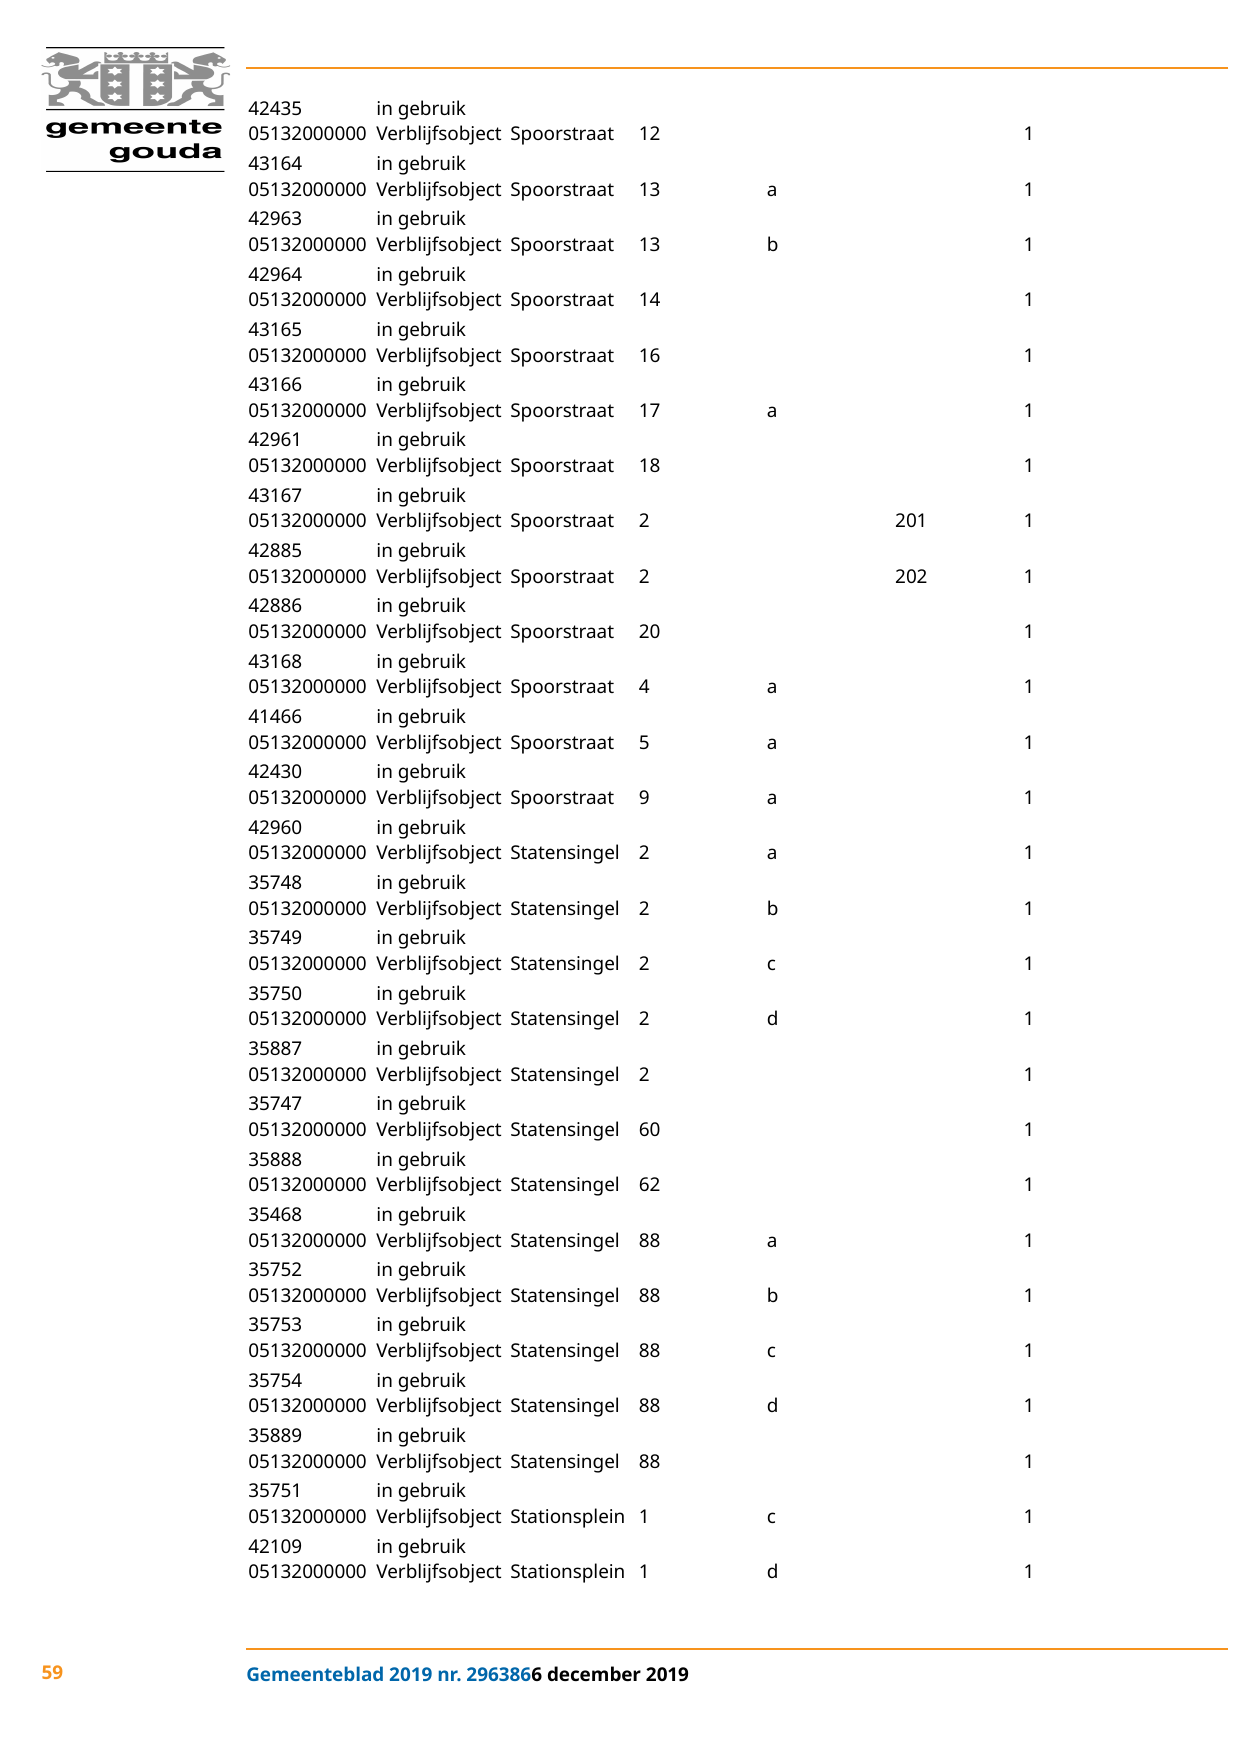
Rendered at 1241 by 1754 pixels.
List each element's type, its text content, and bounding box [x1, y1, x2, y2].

table_cell Statensingel [510, 1171, 638, 1227]
table_cell 5 [639, 729, 767, 784]
table_cell [895, 784, 1023, 839]
table_cell 0513200000043168 [248, 618, 376, 674]
table_cell a [767, 840, 895, 895]
table_cell Statensingel [510, 1338, 638, 1393]
table_cell 1 [1023, 1338, 1152, 1393]
table_cell a [767, 784, 895, 839]
table_cell c [767, 1503, 895, 1559]
table_cell 2 [639, 1006, 767, 1061]
table_cell 0513200000043165 [248, 286, 376, 342]
table_cell Spoorstraat [510, 729, 638, 784]
table_cell Verblijfsobject in gebruik [376, 1116, 510, 1171]
table_cell Verblijfsobject in gebruik [376, 784, 510, 839]
table_cell c [767, 950, 895, 1006]
table_cell 0513200000035752 [248, 1227, 376, 1282]
table_cell in gebruik [376, 95, 510, 121]
table_cell 05132000000 [248, 1559, 376, 1584]
table_cell Verblijfsobject in gebruik [376, 563, 510, 618]
table_cell [767, 1116, 895, 1171]
table_cell 2 [639, 563, 767, 618]
table_cell Verblijfsobject in gebruik [376, 1282, 510, 1337]
table_cell 0513200000041466 [248, 674, 376, 729]
table_cell [510, 95, 638, 121]
table_cell Verblijfsobject in gebruik [376, 508, 510, 563]
table_cell Verblijfsobject in gebruik [376, 1006, 510, 1061]
table_cell 0513200000035750 [248, 950, 376, 1006]
table_cell Statensingel [510, 1393, 638, 1448]
table_cell 0513200000043166 [248, 342, 376, 397]
table_cell [767, 1171, 895, 1227]
table_cell 1 [1023, 895, 1152, 950]
table_cell 1 [1023, 674, 1152, 729]
table_cell 1 [1023, 176, 1152, 231]
table_cell 1 [1023, 1503, 1152, 1559]
table_cell 2 [639, 1061, 767, 1116]
table_cell 1 [1023, 342, 1152, 397]
table_cell Verblijfsobject in gebruik [376, 342, 510, 397]
table_cell 0513200000042964 [248, 231, 376, 286]
table_cell 1 [1023, 1559, 1152, 1584]
table_cell [895, 397, 1023, 452]
table_cell [895, 1338, 1023, 1393]
table_cell d [767, 1393, 895, 1448]
table_cell 1 [1023, 563, 1152, 618]
table_cell Spoorstraat [510, 231, 638, 286]
table_cell [895, 121, 1023, 176]
table_cell [895, 1061, 1023, 1116]
table_cell 0513200000035888 [248, 1116, 376, 1171]
table_cell [895, 618, 1023, 674]
table_cell [767, 121, 895, 176]
table_cell Statensingel [510, 1116, 638, 1171]
table_cell b [767, 1282, 895, 1337]
table_cell 201 [895, 508, 1023, 563]
table_cell 2 [639, 508, 767, 563]
table_cell 1 [1023, 397, 1152, 452]
table_cell [895, 1227, 1023, 1282]
table_cell 2 [639, 950, 767, 1006]
table_cell 1 [1023, 1171, 1152, 1227]
table_cell Statensingel [510, 1448, 638, 1503]
table_cell 0513200000035754 [248, 1338, 376, 1393]
table_cell 1 [1023, 1282, 1152, 1337]
table_cell Spoorstraat [510, 342, 638, 397]
table_cell 0513200000035889 [248, 1393, 376, 1448]
table_cell Verblijfsobject in gebruik [376, 1338, 510, 1393]
table_cell [895, 231, 1023, 286]
table_cell Verblijfsobject in gebruik [376, 895, 510, 950]
table_cell 1 [1023, 950, 1152, 1006]
table_cell [639, 95, 767, 121]
table_cell a [767, 674, 895, 729]
table_cell 0513200000035749 [248, 895, 376, 950]
table_cell [767, 453, 895, 508]
table_cell [767, 286, 895, 342]
table_cell [767, 618, 895, 674]
table_cell Verblijfsobject in gebruik [376, 729, 510, 784]
table_cell 0513200000042430 [248, 729, 376, 784]
table_cell 1 [1023, 121, 1152, 176]
table_cell 0513200000042961 [248, 397, 376, 452]
table_cell Verblijfsobject in gebruik [376, 840, 510, 895]
table_cell [895, 1006, 1023, 1061]
table_cell Statensingel [510, 1006, 638, 1061]
table_cell Verblijfsobject in gebruik [376, 231, 510, 286]
table_cell [895, 895, 1023, 950]
table_cell 4 [639, 674, 767, 729]
table_cell Verblijfsobject in gebruik [376, 674, 510, 729]
table_cell 1 [1023, 840, 1152, 895]
table_cell 1 [1023, 729, 1152, 784]
table_cell 0513200000042963 [248, 176, 376, 231]
table_cell Statensingel [510, 895, 638, 950]
table_cell [767, 1061, 895, 1116]
table_cell [895, 1503, 1023, 1559]
table_cell 1 [639, 1503, 767, 1559]
table_cell 2 [639, 840, 767, 895]
table_cell 2 [639, 895, 767, 950]
table_cell 0513200000035753 [248, 1282, 376, 1337]
table_cell Verblijfsobject in gebruik [376, 121, 510, 176]
table_cell Verblijfsobject in gebruik [376, 453, 510, 508]
table_cell [895, 453, 1023, 508]
table_cell 62 [639, 1171, 767, 1227]
table_cell Stationsplein [510, 1559, 638, 1584]
table_cell 0513200000035887 [248, 1006, 376, 1061]
table_cell 13 [639, 176, 767, 231]
table_cell [767, 342, 895, 397]
table_cell Verblijfsobject in gebruik [376, 1503, 510, 1559]
table_cell Verblijfsobject in gebruik [376, 1393, 510, 1448]
table_cell 60 [639, 1116, 767, 1171]
picture [41, 47, 231, 172]
table_cell 0513200000042109 [248, 1503, 376, 1559]
table_cell 1 [1023, 286, 1152, 342]
table_cell a [767, 729, 895, 784]
table_cell 0513200000043164 [248, 121, 376, 176]
table_cell 88 [639, 1282, 767, 1337]
table_cell 1 [1023, 1393, 1152, 1448]
table_cell 1 [1023, 1006, 1152, 1061]
table_cell [767, 563, 895, 618]
table_cell [895, 286, 1023, 342]
table_cell Spoorstraat [510, 674, 638, 729]
table_cell 0513200000035747 [248, 1061, 376, 1116]
table_cell 1 [1023, 784, 1152, 839]
table_cell Spoorstraat [510, 397, 638, 452]
table_cell d [767, 1559, 895, 1584]
table_cell 14 [639, 286, 767, 342]
table_cell [895, 729, 1023, 784]
table_cell 20 [639, 618, 767, 674]
table_cell Verblijfsobject [376, 1559, 510, 1584]
table_cell 1 [1023, 618, 1152, 674]
table_cell 18 [639, 453, 767, 508]
table_cell [895, 1282, 1023, 1337]
table_cell [767, 508, 895, 563]
table_cell 0513200000042960 [248, 784, 376, 839]
table_cell 1 [1023, 1227, 1152, 1282]
table_cell 1 [639, 1559, 767, 1584]
table_cell [895, 95, 1023, 121]
table_cell [1023, 95, 1152, 121]
table_cell 16 [639, 342, 767, 397]
table_cell 13 [639, 231, 767, 286]
table_cell b [767, 231, 895, 286]
table_cell 42435 [248, 95, 376, 121]
table_cell Stationsplein [510, 1503, 638, 1559]
table_cell d [767, 1006, 895, 1061]
table_cell Spoorstraat [510, 618, 638, 674]
table_cell 0513200000042886 [248, 563, 376, 618]
table_cell 0513200000035748 [248, 840, 376, 895]
table_cell Statensingel [510, 1227, 638, 1282]
table_cell [895, 840, 1023, 895]
table_cell a [767, 1227, 895, 1282]
table_cell 12 [639, 121, 767, 176]
table_cell [895, 674, 1023, 729]
table_cell Verblijfsobject in gebruik [376, 950, 510, 1006]
table_cell Spoorstraat [510, 121, 638, 176]
table_cell 88 [639, 1448, 767, 1503]
table_cell [895, 176, 1023, 231]
table_cell 88 [639, 1393, 767, 1448]
table_cell Spoorstraat [510, 508, 638, 563]
table_cell [767, 1448, 895, 1503]
table_cell [895, 1116, 1023, 1171]
table_cell 17 [639, 397, 767, 452]
table_cell 1 [1023, 1116, 1152, 1171]
table_cell Spoorstraat [510, 453, 638, 508]
table_cell 1 [1023, 1061, 1152, 1116]
table_cell c [767, 1338, 895, 1393]
table_cell a [767, 397, 895, 452]
table_cell [895, 1559, 1023, 1584]
table_cell 202 [895, 563, 1023, 618]
table_cell Spoorstraat [510, 286, 638, 342]
table_cell 88 [639, 1338, 767, 1393]
table_cell [895, 1393, 1023, 1448]
table_cell 1 [1023, 1448, 1152, 1503]
table_cell Statensingel [510, 1061, 638, 1116]
table_cell Verblijfsobject in gebruik [376, 1448, 510, 1503]
table_cell Statensingel [510, 840, 638, 895]
table_cell 9 [639, 784, 767, 839]
table_cell Verblijfsobject in gebruik [376, 1227, 510, 1282]
table_cell 1 [1023, 508, 1152, 563]
table_cell Spoorstraat [510, 563, 638, 618]
table_cell 1 [1023, 231, 1152, 286]
table_cell Verblijfsobject in gebruik [376, 286, 510, 342]
table_cell Verblijfsobject in gebruik [376, 176, 510, 231]
table_cell Verblijfsobject in gebruik [376, 397, 510, 452]
table_cell 0513200000035468 [248, 1171, 376, 1227]
table_cell 0513200000035751 [248, 1448, 376, 1503]
table_cell [767, 95, 895, 121]
table_cell Verblijfsobject in gebruik [376, 1171, 510, 1227]
table_cell a [767, 176, 895, 231]
table_cell 88 [639, 1227, 767, 1282]
table_cell Statensingel [510, 1282, 638, 1337]
table_cell 0513200000043167 [248, 453, 376, 508]
table_cell [895, 1171, 1023, 1227]
table_cell Spoorstraat [510, 784, 638, 839]
table_cell 1 [1023, 453, 1152, 508]
table_cell Verblijfsobject in gebruik [376, 1061, 510, 1116]
table_cell Statensingel [510, 950, 638, 1006]
table_cell Spoorstraat [510, 176, 638, 231]
table_cell [895, 950, 1023, 1006]
table_cell [895, 1448, 1023, 1503]
table_cell Verblijfsobject in gebruik [376, 618, 510, 674]
table_cell 0513200000042885 [248, 508, 376, 563]
table_cell [895, 342, 1023, 397]
table_cell b [767, 895, 895, 950]
